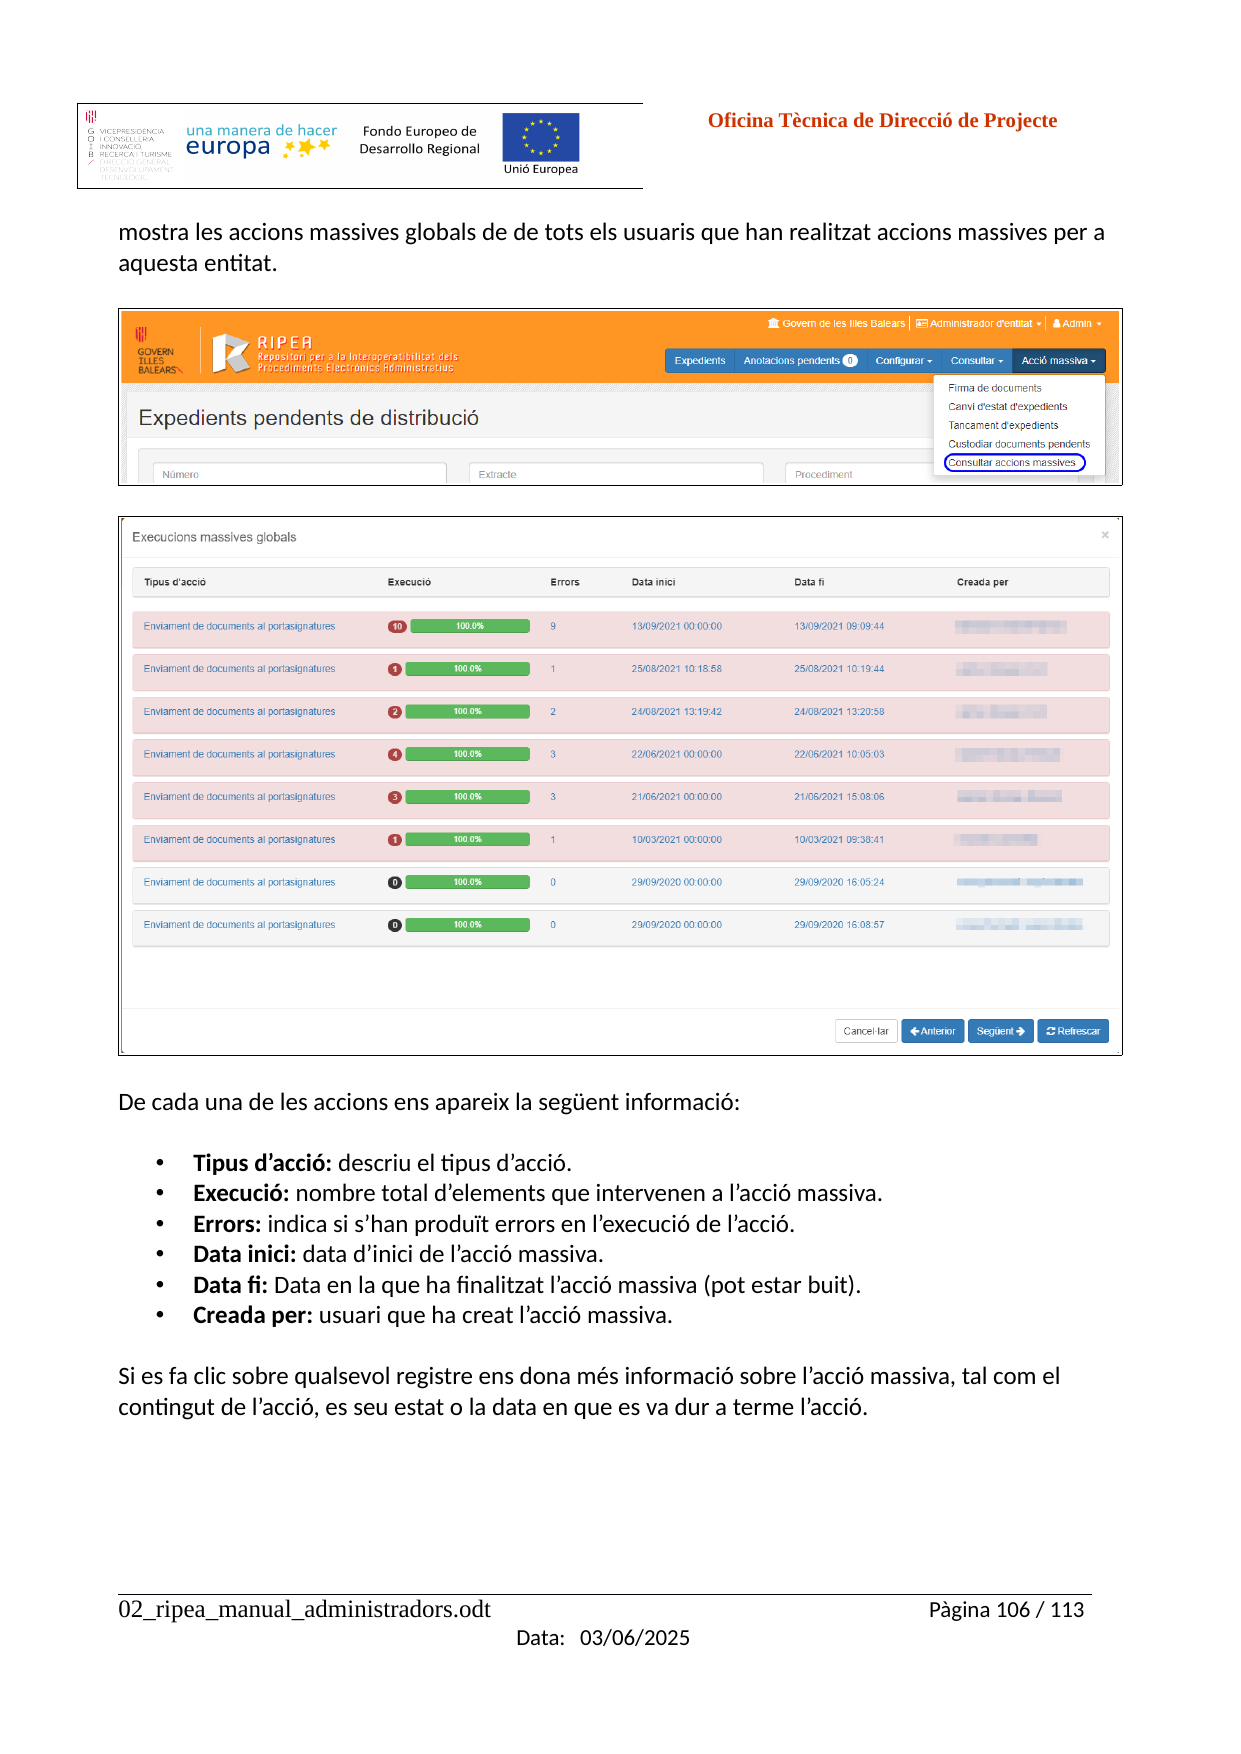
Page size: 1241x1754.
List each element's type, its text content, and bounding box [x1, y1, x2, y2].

list Tipus d’acció: descriu el tipus d’acció. [156, 1147, 1122, 1177]
list Creada per: usuari que ha creat l’acció massiva. [156, 1299, 1122, 1330]
picture [82, 108, 178, 182]
picture [121, 311, 1119, 483]
text De cada una de les accions ens apareix la següent informació: [118, 1086, 1122, 1116]
list Errors: indica si s’han produït errors en l’execució de l’acció. [156, 1208, 1122, 1238]
list Execució: nombre total d’elements que intervenen a l’acció massiva. [156, 1177, 1122, 1208]
picture [121, 518, 1119, 1053]
picture [184, 108, 585, 182]
text mostra les accions massives globals de de tots els usuaris que han realitzat accions massives per a aquesta entitat. [118, 216, 1122, 277]
text Si es fa clic sobre qualsevol registre ens dona més informació sobre l’acció massiva, tal com el contingut de l’acció, es seu estat o la data en que es va dur a terme l’acció. [118, 1360, 1122, 1421]
list Data inici: data d’inici de l’acció massiva. [156, 1238, 1122, 1269]
list Data fi: Data en la que ha finalitzat l’acció massiva (pot estar buit). [156, 1269, 1122, 1299]
